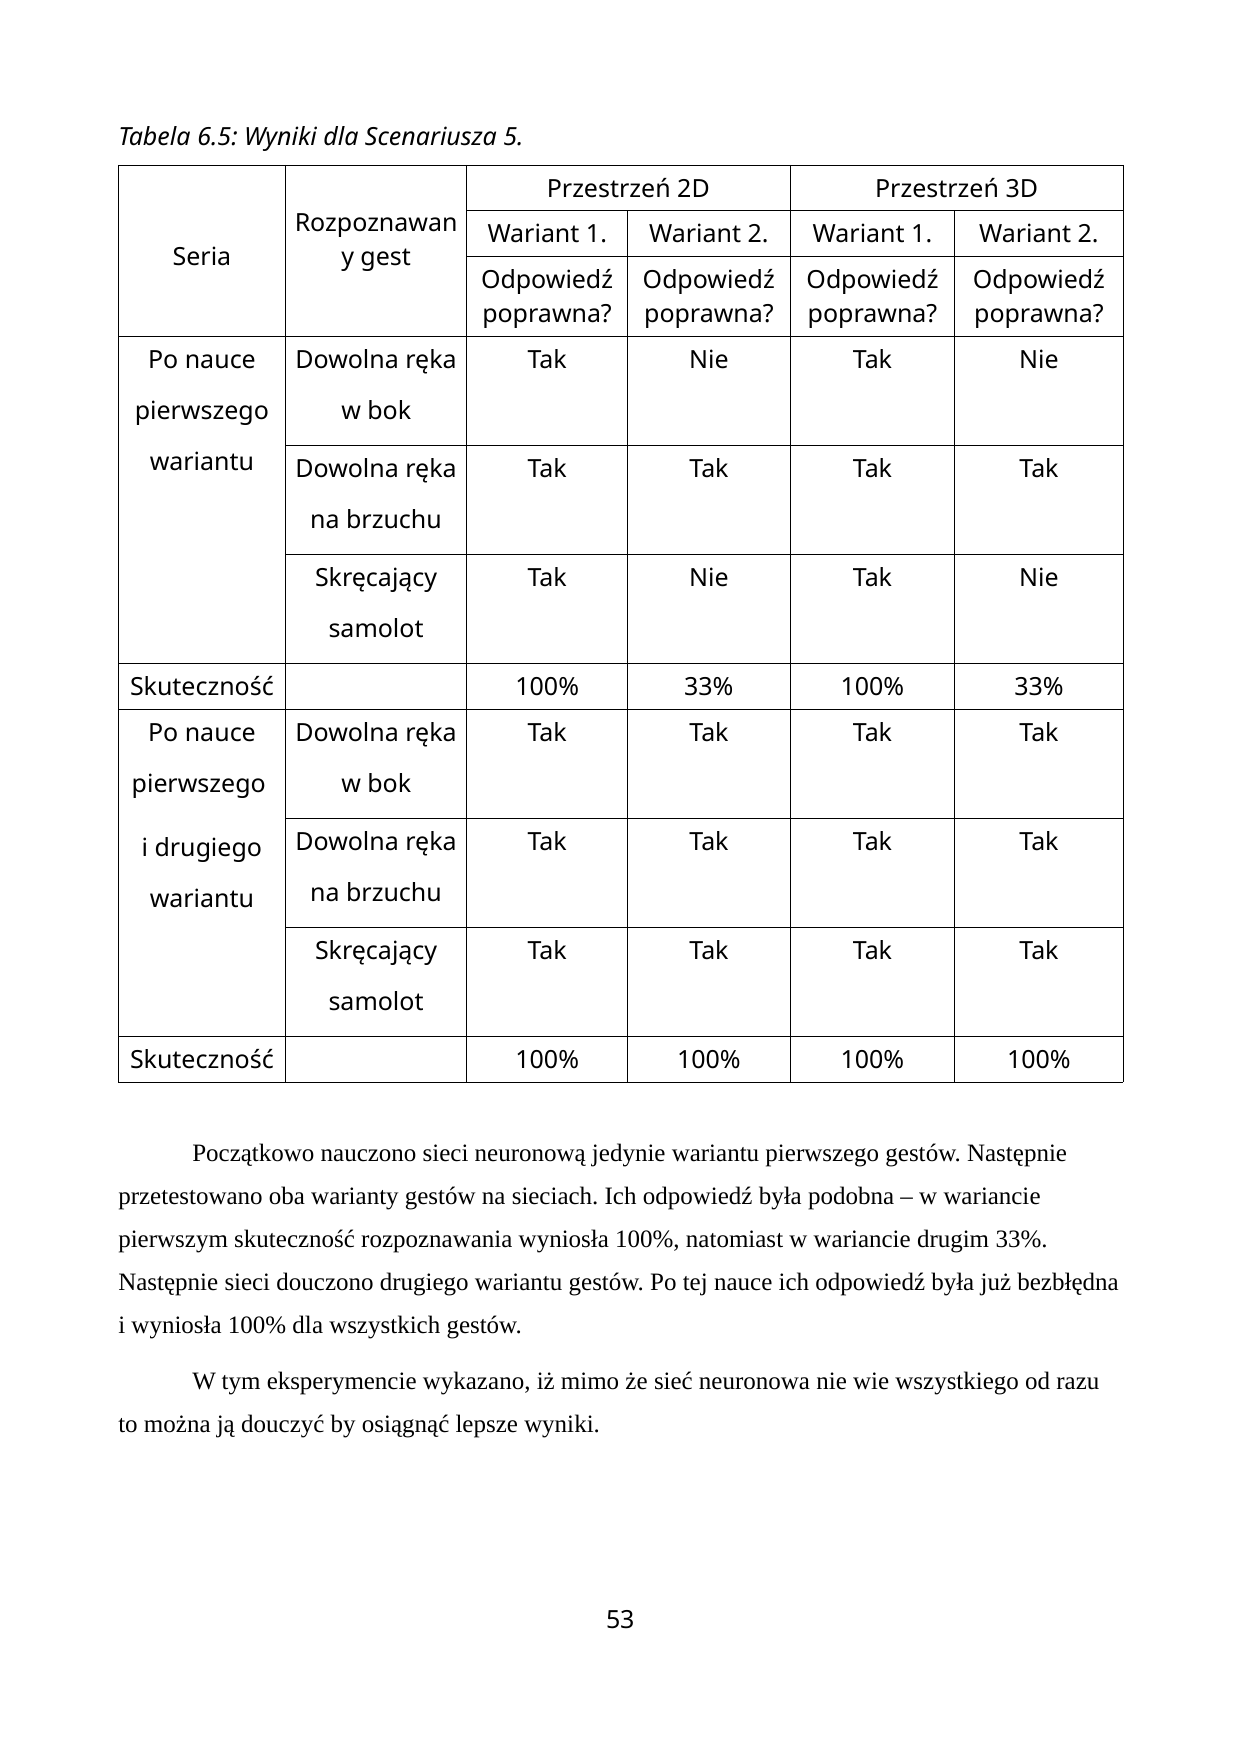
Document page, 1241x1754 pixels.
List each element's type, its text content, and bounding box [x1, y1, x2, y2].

table_cell Nie [628, 337, 790, 445]
table_cell Dowolna ręka na brzuchu [286, 446, 466, 554]
table_cell Nie [955, 555, 1123, 663]
table_cell Tak [791, 819, 954, 927]
text Tabela 6.5: Wyniki dla Scenariusza 5. [118, 118, 1122, 152]
table_cell Tak [628, 710, 790, 818]
table_header Seria [119, 166, 285, 336]
table_cell Tak [467, 710, 627, 818]
table_cell [286, 664, 466, 709]
table_cell Tak [628, 928, 790, 1036]
table_cell Wariant 1. [791, 211, 954, 256]
table_cell Odpowiedź poprawna? [628, 257, 790, 336]
table_cell Tak [955, 710, 1123, 818]
table_cell Wariant 2. [955, 211, 1123, 256]
table_cell Nie [955, 337, 1123, 445]
table_cell Tak [467, 819, 627, 927]
table_header Przestrzeń 3D [791, 166, 1123, 210]
table_cell 100% [791, 1037, 954, 1082]
table_cell 33% [628, 664, 790, 709]
table_cell Dowolna ręka na brzuchu [286, 819, 466, 927]
table_cell Skręcający samolot [286, 555, 466, 663]
text W tym eksperymencie wykazano, iż mimo że sieć neuronowa nie wie wszystkiego od razu to można ją douczyć by osiągnąć lepsze wyniki. [118, 1366, 1122, 1438]
table_cell Skręcający samolot [286, 928, 466, 1036]
table_cell Tak [955, 446, 1123, 554]
table_cell Po nauce pierwszego i drugiego wariantu [119, 710, 285, 1036]
table_cell Skuteczność [119, 1037, 285, 1082]
table_cell Nie [628, 555, 790, 663]
table_cell Tak [467, 337, 627, 445]
table_cell [286, 1037, 466, 1082]
table_cell Tak [791, 928, 954, 1036]
table_cell Tak [955, 819, 1123, 927]
table_cell 100% [628, 1037, 790, 1082]
table_header Przestrzeń 2D [467, 166, 790, 210]
table_cell Tak [467, 446, 627, 554]
table_cell 100% [467, 664, 627, 709]
table_cell Wariant 1. [467, 211, 627, 256]
table_cell Tak [955, 928, 1123, 1036]
table_cell 100% [955, 1037, 1123, 1082]
table_cell Tak [791, 446, 954, 554]
table_cell Tak [628, 819, 790, 927]
table_cell 33% [955, 664, 1123, 709]
table_cell Tak [791, 555, 954, 663]
text Początkowo nauczono sieci neuronową jedynie wariantu pierwszego gestów. Następnie przetestowano oba warianty gestów na sieciach. Ich odpowiedź była podobna – w wariancie pierwszym skuteczność rozpoznawania wyniosła 100%, natomiast w wariancie drugim 33%. Następnie sieci douczono drugiego wariantu gestów. Po tej nauce ich odpowiedź była już bezbłędna i wyniosła 100% dla wszystkich gestów. [118, 1138, 1122, 1339]
table_cell Wariant 2. [628, 211, 790, 256]
table_cell Tak [467, 928, 627, 1036]
table_cell 100% [467, 1037, 627, 1082]
table_cell Tak [467, 555, 627, 663]
table_cell Skuteczność [119, 664, 285, 709]
table_cell Tak [628, 446, 790, 554]
table_cell Dowolna ręka w bok [286, 337, 466, 445]
table_cell 100% [791, 664, 954, 709]
table_cell Odpowiedź poprawna? [955, 257, 1123, 336]
table_cell Tak [791, 337, 954, 445]
table_cell Odpowiedź poprawna? [791, 257, 954, 336]
table_cell Tak [791, 710, 954, 818]
table_cell Po nauce pierwszego wariantu [119, 337, 285, 663]
table_cell Dowolna ręka w bok [286, 710, 466, 818]
table_header Rozpoznawany gest [286, 166, 466, 336]
table_cell Odpowiedź poprawna? [467, 257, 627, 336]
